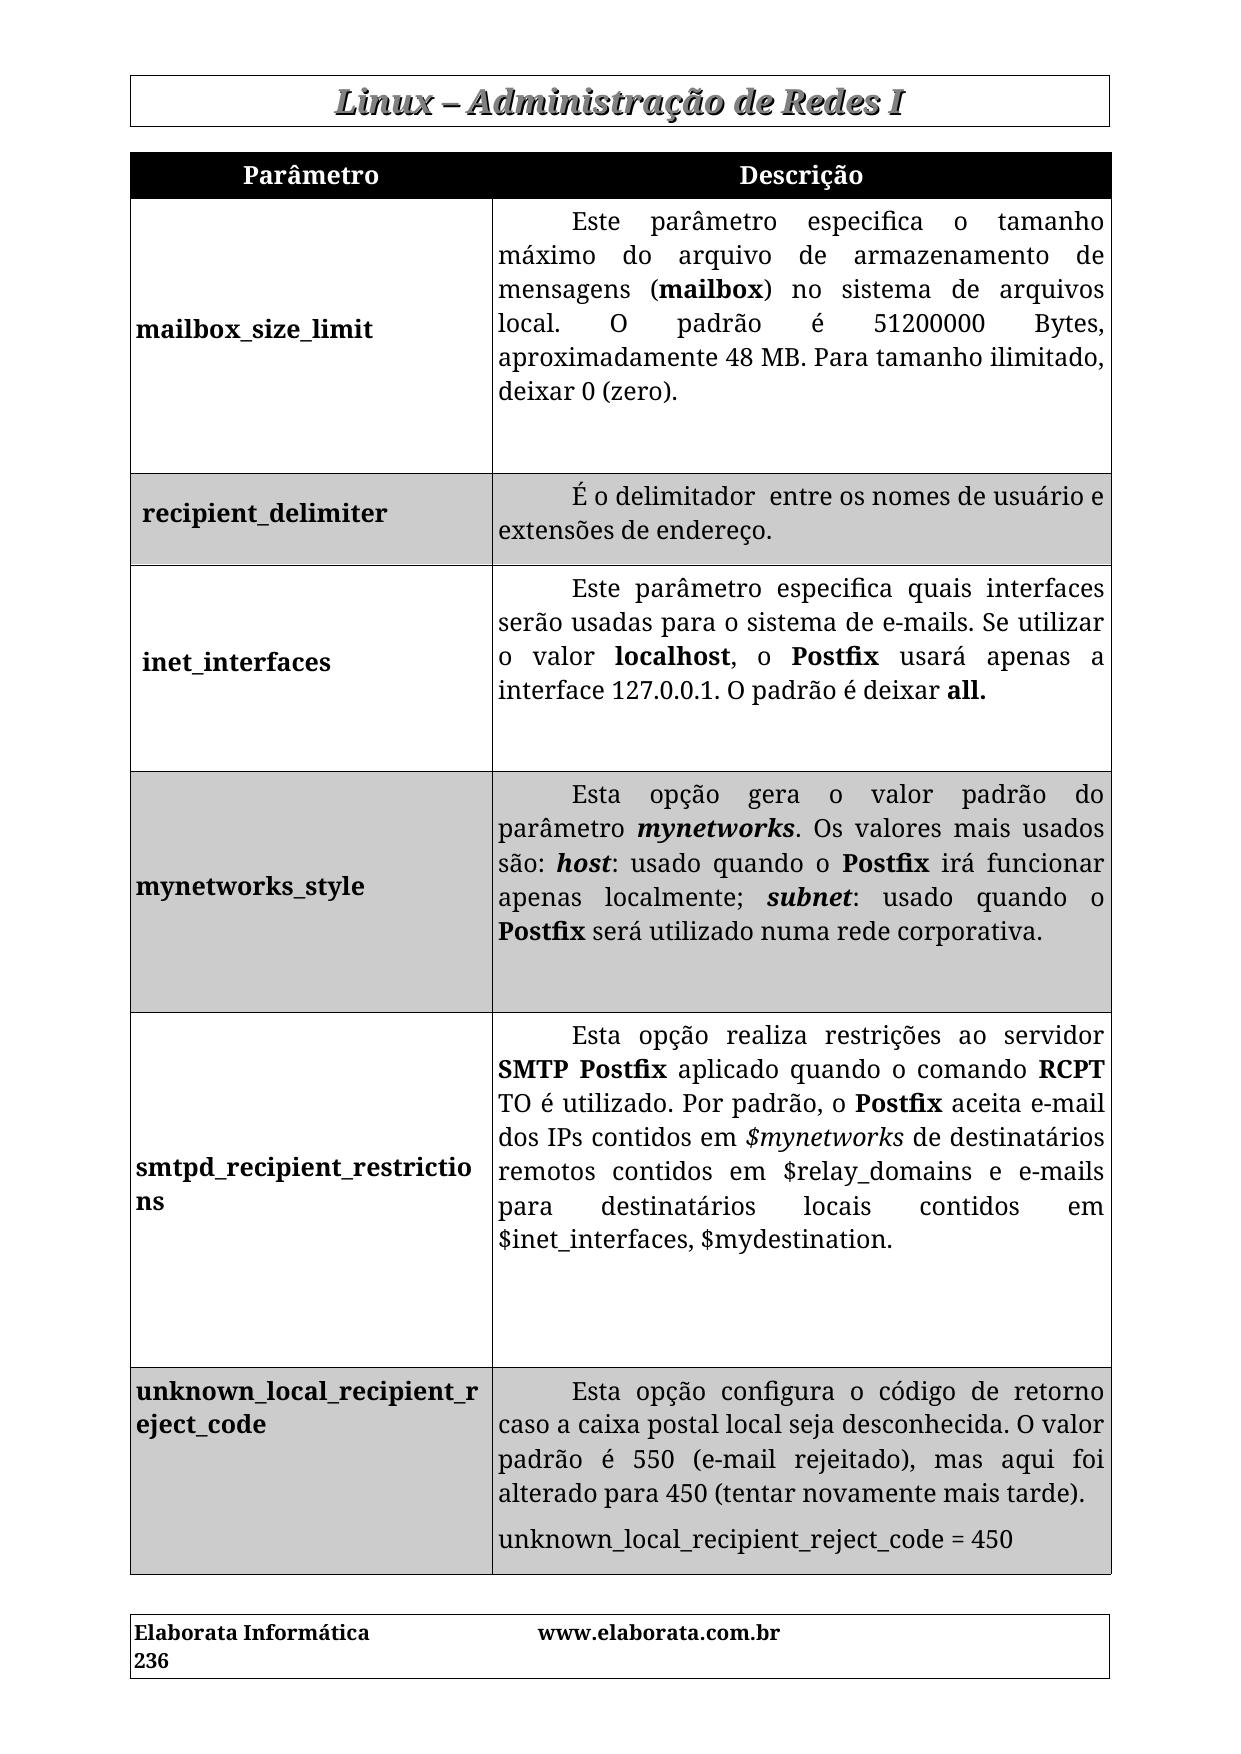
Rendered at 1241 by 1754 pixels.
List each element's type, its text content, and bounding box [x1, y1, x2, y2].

table_cell Este parâmetro especifica quais interfaces serão usadas para o sistema de e-mails. Se utilizar o valor localhost, o Postfix usará apenas a interface 127.0.0.1. O padrão é deixar all. [493, 566, 1111, 771]
table_cell Esta opção configura o código de retorno caso a caixa postal local seja desconhecida. O valor padrão é 550 (e-mail rejeitado), mas aqui foi alterado para 450 (tentar novamente mais tarde). unknown_local_recipient_reject_code = 450 [493, 1368, 1111, 1574]
table_cell Esta opção realiza restrições ao servidor SMTP Postfix aplicado quando o comando RCPT TO é utilizado. Por padrão, o Postfix aceita e-mail dos IPs contidos em $mynetworks de destinatários remotos contidos em $relay_domains e e-mails para destinatários locais contidos em $inet_interfaces, $mydestination. [493, 1013, 1111, 1367]
table_cell É o delimitador entre os nomes de usuário e extensões de endereço. [493, 474, 1111, 564]
table_cell inet_interfaces [131, 566, 492, 771]
table_cell mailbox_size_limit [131, 199, 492, 472]
table_header Parâmetro [131, 153, 492, 198]
table_cell Este parâmetro especifica o tamanho máximo do arquivo de armazenamento de mensagens (mailbox) no sistema de arquivos local. O padrão é 51200000 Bytes, aproximadamente 48 MB. Para tamanho ilimitado, deixar 0 (zero). [493, 199, 1111, 472]
table_cell smtpd_recipient_restrictions [131, 1013, 492, 1367]
table_cell Esta opção gera o valor padrão do parâmetro mynetworks. Os valores mais usados são: host: usado quando o Postfix irá funcionar apenas localmente; subnet: usado quando o Postfix será utilizado numa rede corporativa. [493, 772, 1111, 1012]
table_cell recipient_delimiter [131, 474, 492, 564]
table_cell unknown_local_recipient_reject_code [131, 1368, 492, 1574]
table_cell mynetworks_style [131, 772, 492, 1012]
table_header Descrição [492, 153, 1111, 198]
